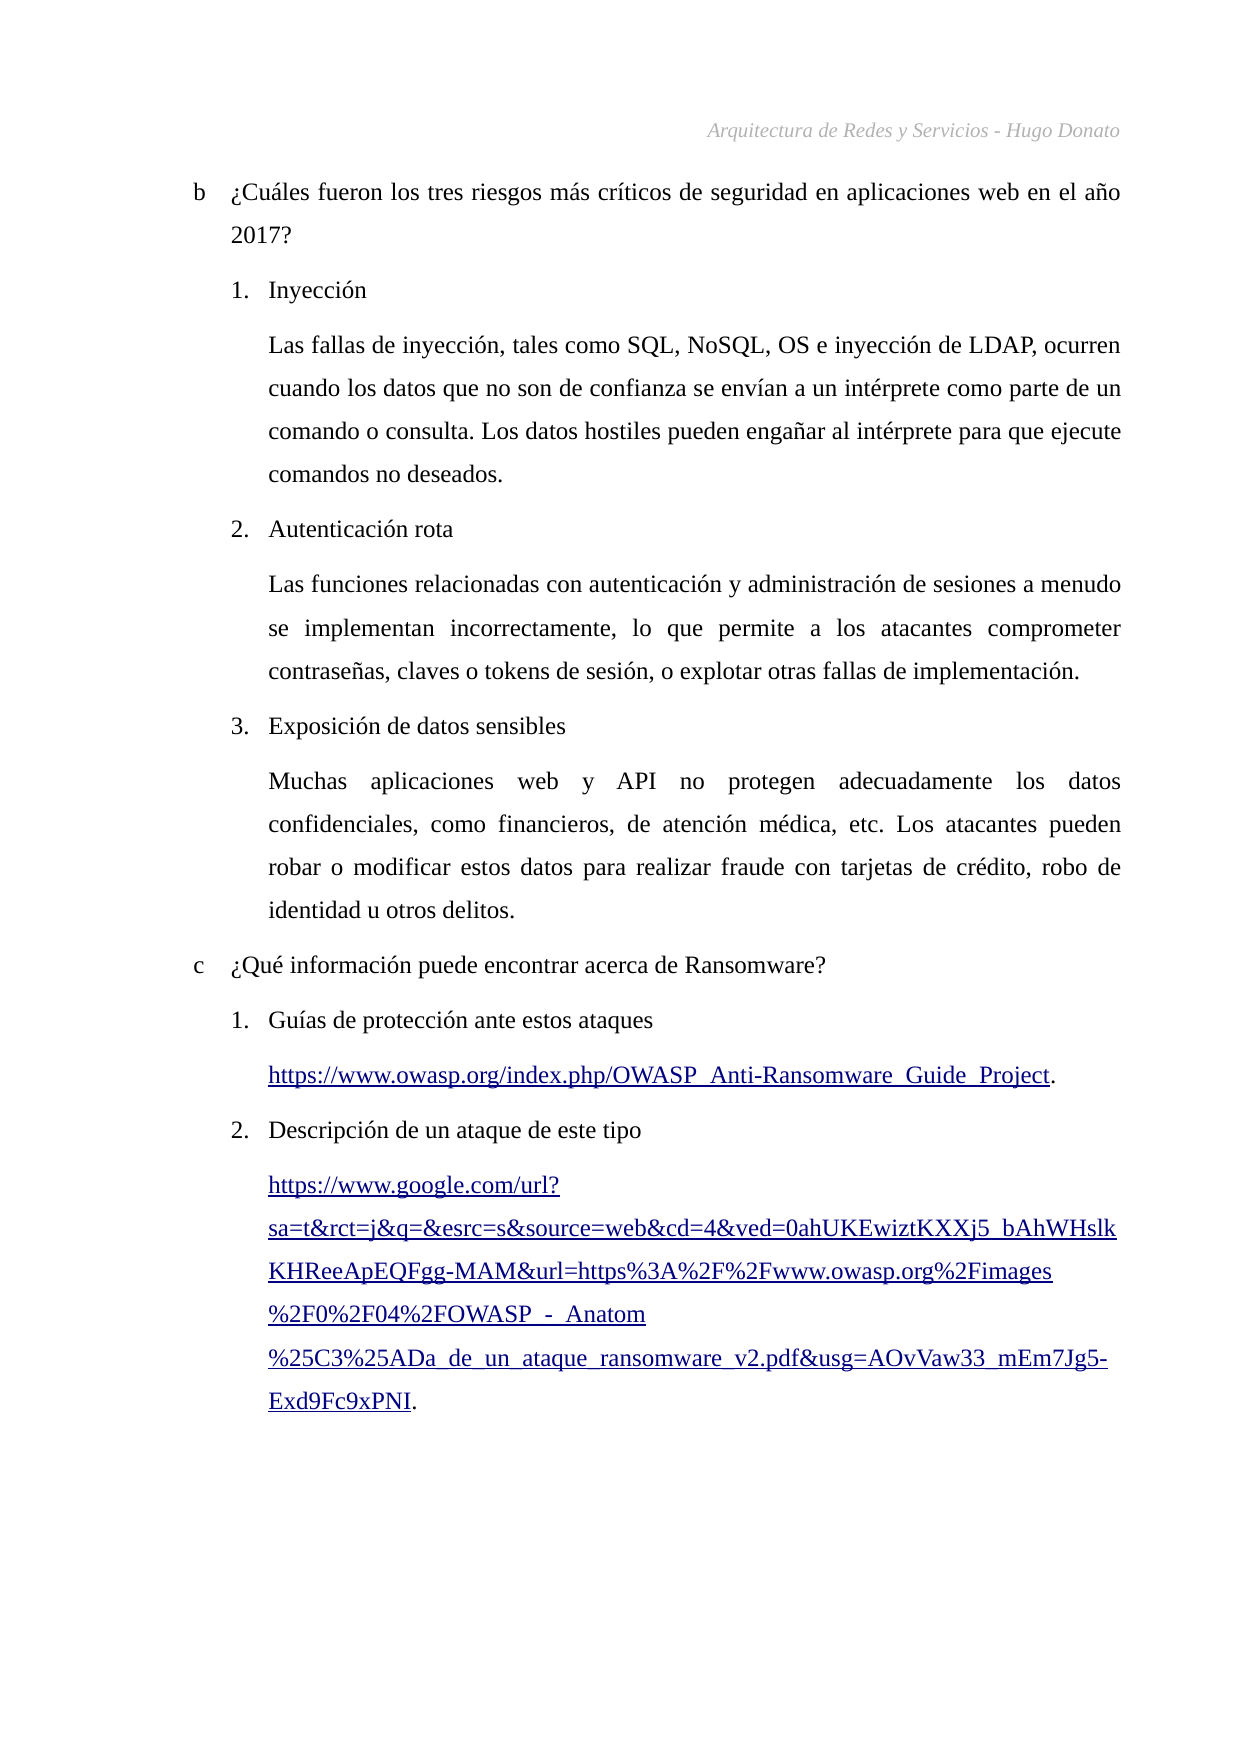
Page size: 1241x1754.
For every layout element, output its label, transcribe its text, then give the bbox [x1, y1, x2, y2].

list ¿Qué información puede encontrar acerca de Ransomware? [193, 950, 1122, 979]
list Muchas aplicaciones web y API no protegen adecuadamente los datos confidenciales, como financieros, de atención médica, etc. Los atacantes pueden robar o modificar estos datos para realizar fraude con tarjetas de crédito, robo de identidad u otros delitos. [231, 766, 1122, 924]
list Exposición de datos sensibles [231, 711, 1122, 739]
list ¿Cuáles fueron los tres riesgos más críticos de seguridad en aplicaciones web en el año 2017? [193, 177, 1122, 249]
list https://www.google.com/url?sa=t&rct=j&q=&esrc=s&source=web&cd=4&ved=0ahUKEwiztKXXj5_bAhWHslkKHReeApEQFgg-MAM&url=https%3A%2F%2Fwww.owasp.org%2Fimages%2F0%2F04%2FOWASP_-_Anatom%25C3%25ADa_de_un_ataque_ransomware_v2.pdf&usg=AOvVaw33_mEm7Jg5-Exd9Fc9xPNI. [231, 1170, 1122, 1414]
list Descripción de un ataque de este tipo [231, 1115, 1122, 1144]
list Las fallas de inyección, tales como SQL, NoSQL, OS e inyección de LDAP, ocurren cuando los datos que no son de confianza se envían a un intérprete como parte de un comando o consulta. Los datos hostiles pueden engañar al intérprete para que ejecute comandos no deseados. [231, 330, 1122, 488]
list https://www.owasp.org/index.php/OWASP_Anti-Ransomware_Guide_Project. [231, 1060, 1122, 1089]
list Autenticación rota [231, 514, 1122, 543]
list Guías de protección ante estos ataques [231, 1005, 1122, 1034]
list Las funciones relacionadas con autenticación y administración de sesiones a menudo se implementan incorrectamente, lo que permite a los atacantes comprometer contraseñas, claves o tokens de sesión, o explotar otras fallas de implementación. [231, 569, 1122, 684]
list Inyección [231, 275, 1122, 304]
